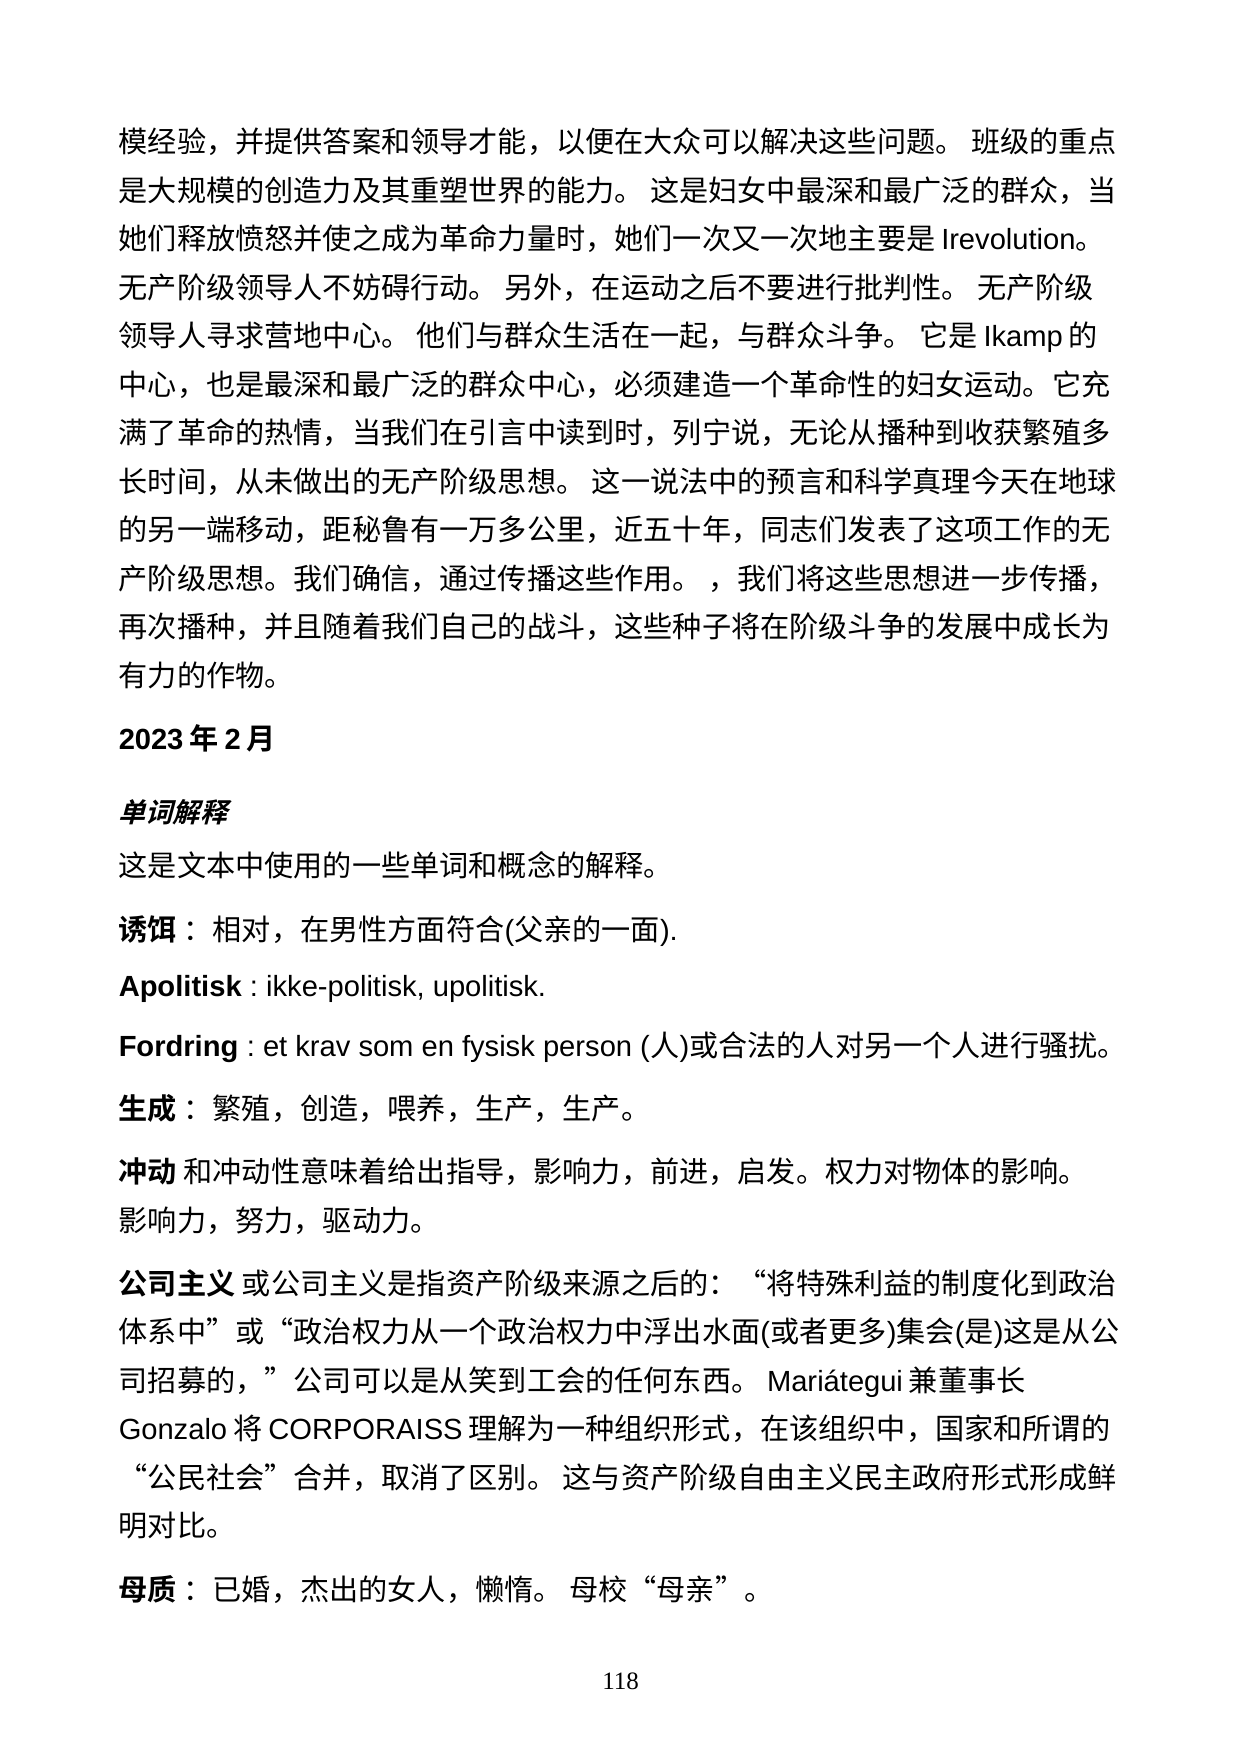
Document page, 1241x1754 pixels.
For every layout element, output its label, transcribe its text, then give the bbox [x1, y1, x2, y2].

text 这是文本中使用的一些单词和概念的解释。 [118, 843, 1122, 885]
text 模经验，并提供答案和领导才能，以便在大众可以解决这些问题。 班级的重点是大规模的创造力及其重塑世界的能力。 这是妇女中最深和最广泛的群众，当她们释放愤怒并使之成为革命力量时，她们一次又一次地主要是Irevolution。 无产阶级领导人不妨碍行动。 另外，在运动之后不要进行批判性。 无产阶级领导人寻求营地中心。 他们与群众生活在一起，与群众斗争。 它是Ikamp的中心，也是最深和最广泛的群众中心，必须建造一个革命性的妇女运动。它充满了革命的热情，当我们在引言中读到时，列宁说，无论从播种到收获繁殖多长时间，从未做出的无产阶级思想。 这一说法中的预言和科学真理今天在地球的另一端移动，距秘鲁有一万多公里，近五十年，同志们发表了这项工作的无产阶级思想。我们确信，通过传播这些作用。 ，我们将这些思想进一步传播，再次播种，并且随着我们自己的战斗，这些种子将在阶级斗争的发展中成长为有力的作物。 [118, 118, 1122, 695]
text 冲动 和冲动性意味着给出指导，影响力，前进，启发。权力对物体的影响。 影响力，努力，驱动力。 [118, 1149, 1122, 1239]
text 2023年2月 [118, 716, 1122, 758]
text Apolitisk : ikke-politisk, upolitisk. [118, 969, 1122, 1003]
subtitle 单词解释 [118, 791, 1122, 831]
text 诱饵 ：相对，在男性方面符合(父亲的一面). [118, 906, 1122, 948]
text 公司主义 或公司主义是指资产阶级来源之后的：“将特殊利益的制度化到政治体系中”或“政治权力从一个政治权力中浮出水面(或者更多)集会(是)这是从公司招募的，”公司可以是从笑到工会的任何东西。 Mariátegui兼董事长Gonzalo将CORPORAISS理解为一种组织形式，在该组织中，国家和所谓的“公民社会”合并，取消了区别。 这与资产阶级自由主义民主政府形式形成鲜明对比。 [118, 1260, 1122, 1545]
text Fordring : et krav som en fysisk person (人)或合法的人对另一个人进行骚扰。 [118, 1022, 1122, 1065]
text 生成 ：繁殖，创造，喂养，生产，生产。 [118, 1086, 1122, 1128]
text 母质 ：已婚，杰出的女人，懒惰。 母校“母亲”。 [118, 1566, 1122, 1608]
